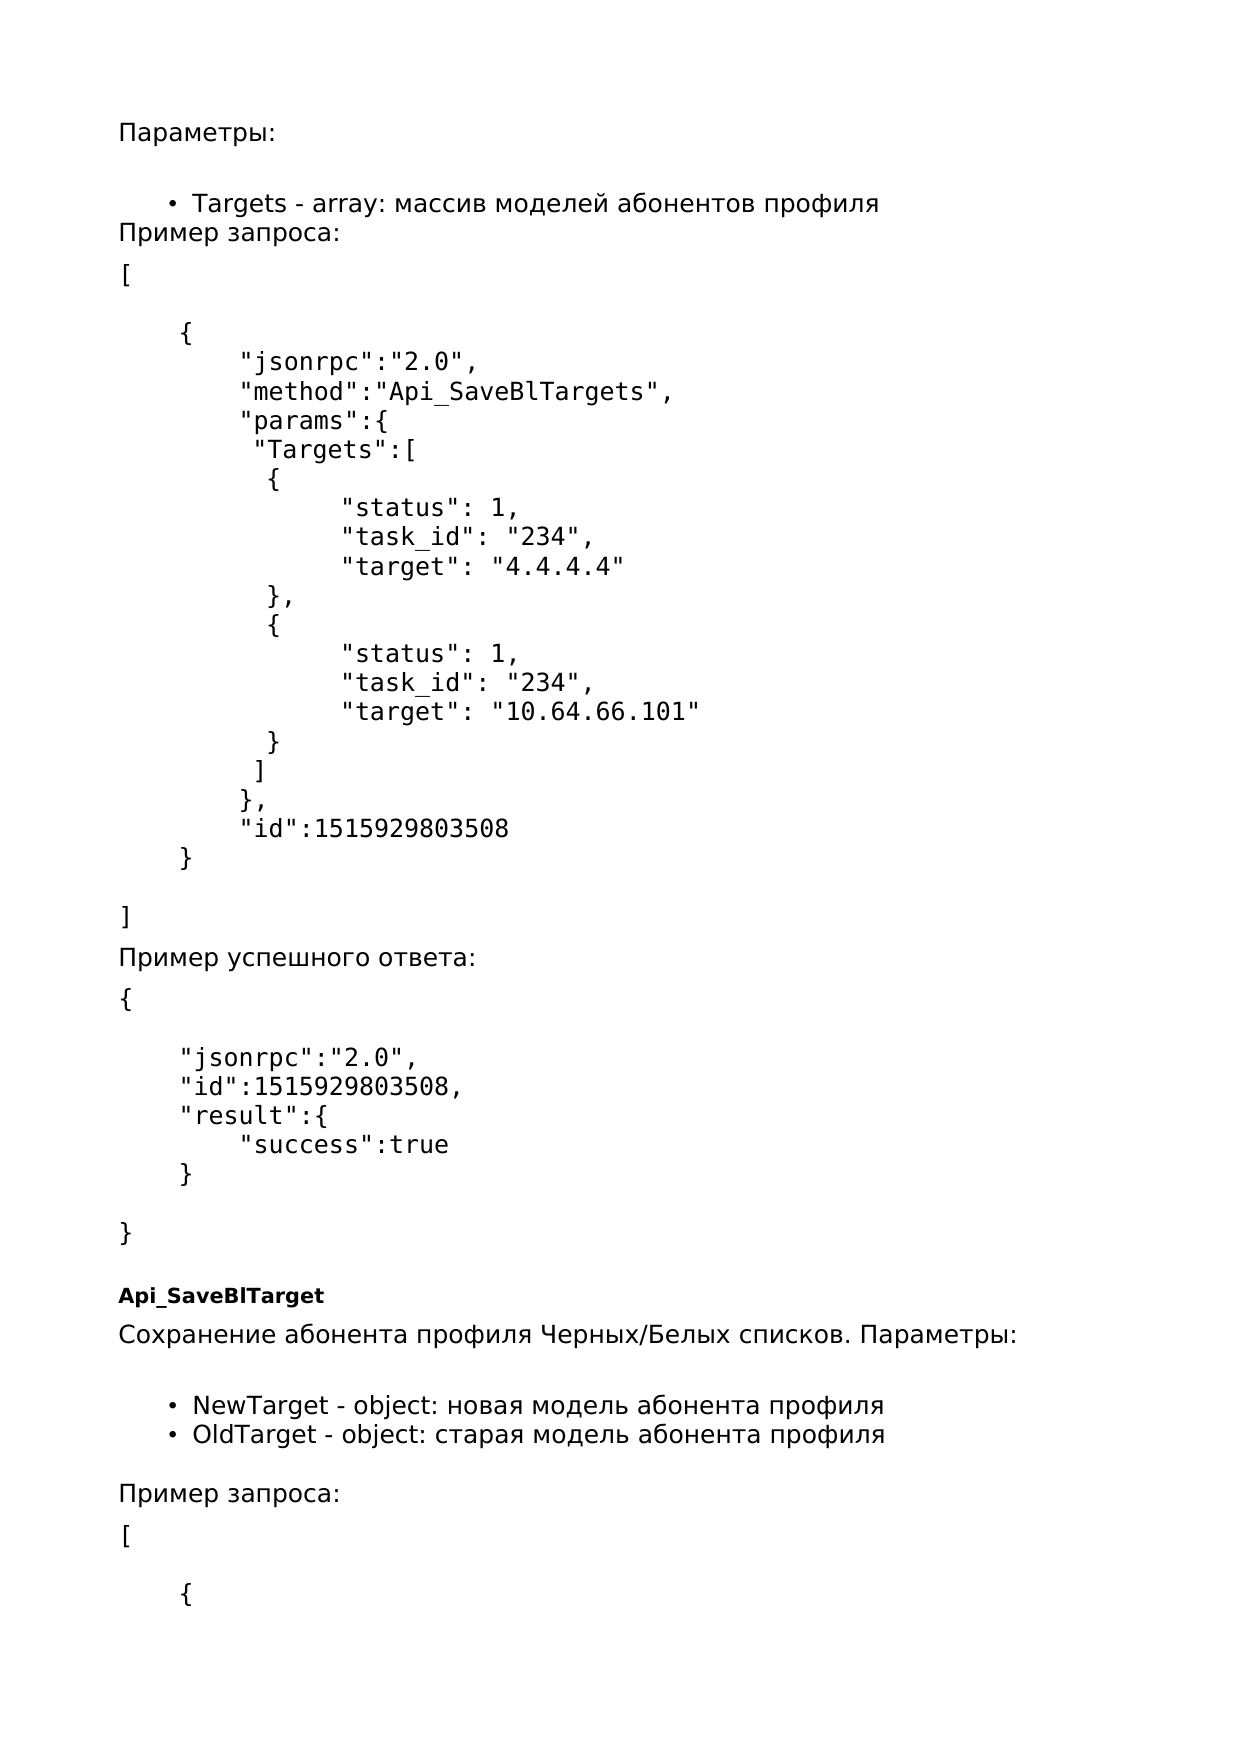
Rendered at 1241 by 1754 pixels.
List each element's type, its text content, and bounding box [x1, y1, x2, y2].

list Targets - array: массив моделей абонентов профиля [177, 189, 1122, 218]
text Пример запроса: [118, 218, 1122, 248]
text { "jsonrpc":"2.0", "id":1515929803508, "result":{ "success":true } } [118, 984, 1122, 1247]
text Сохранение абонента профиля Черных/Белых списков. Параметры: [118, 1320, 1122, 1349]
text [ { "jsonrpc":"2.0", "method":"Api_SaveBlTargets", "params":{ "Targets":[ { "status": 1, "task_id": "234", "target": "4.4.4.4" }, { "status": 1, "task_id": "234", "target": "10.64.66.101" } ] }, "id":1515929803508 } ] [118, 260, 1122, 931]
text Пример успешного ответа: [118, 943, 1122, 972]
text Пример запроса: [118, 1479, 1122, 1508]
text [ { [118, 1521, 1122, 1608]
text Параметры: [118, 118, 1122, 147]
list OldTarget - object: старая модель абонента профиля [177, 1421, 1122, 1450]
subtitle Api_SaveBlTarget [118, 1284, 1122, 1308]
list NewTarget - object: новая модель абонента профиля [177, 1392, 1122, 1421]
